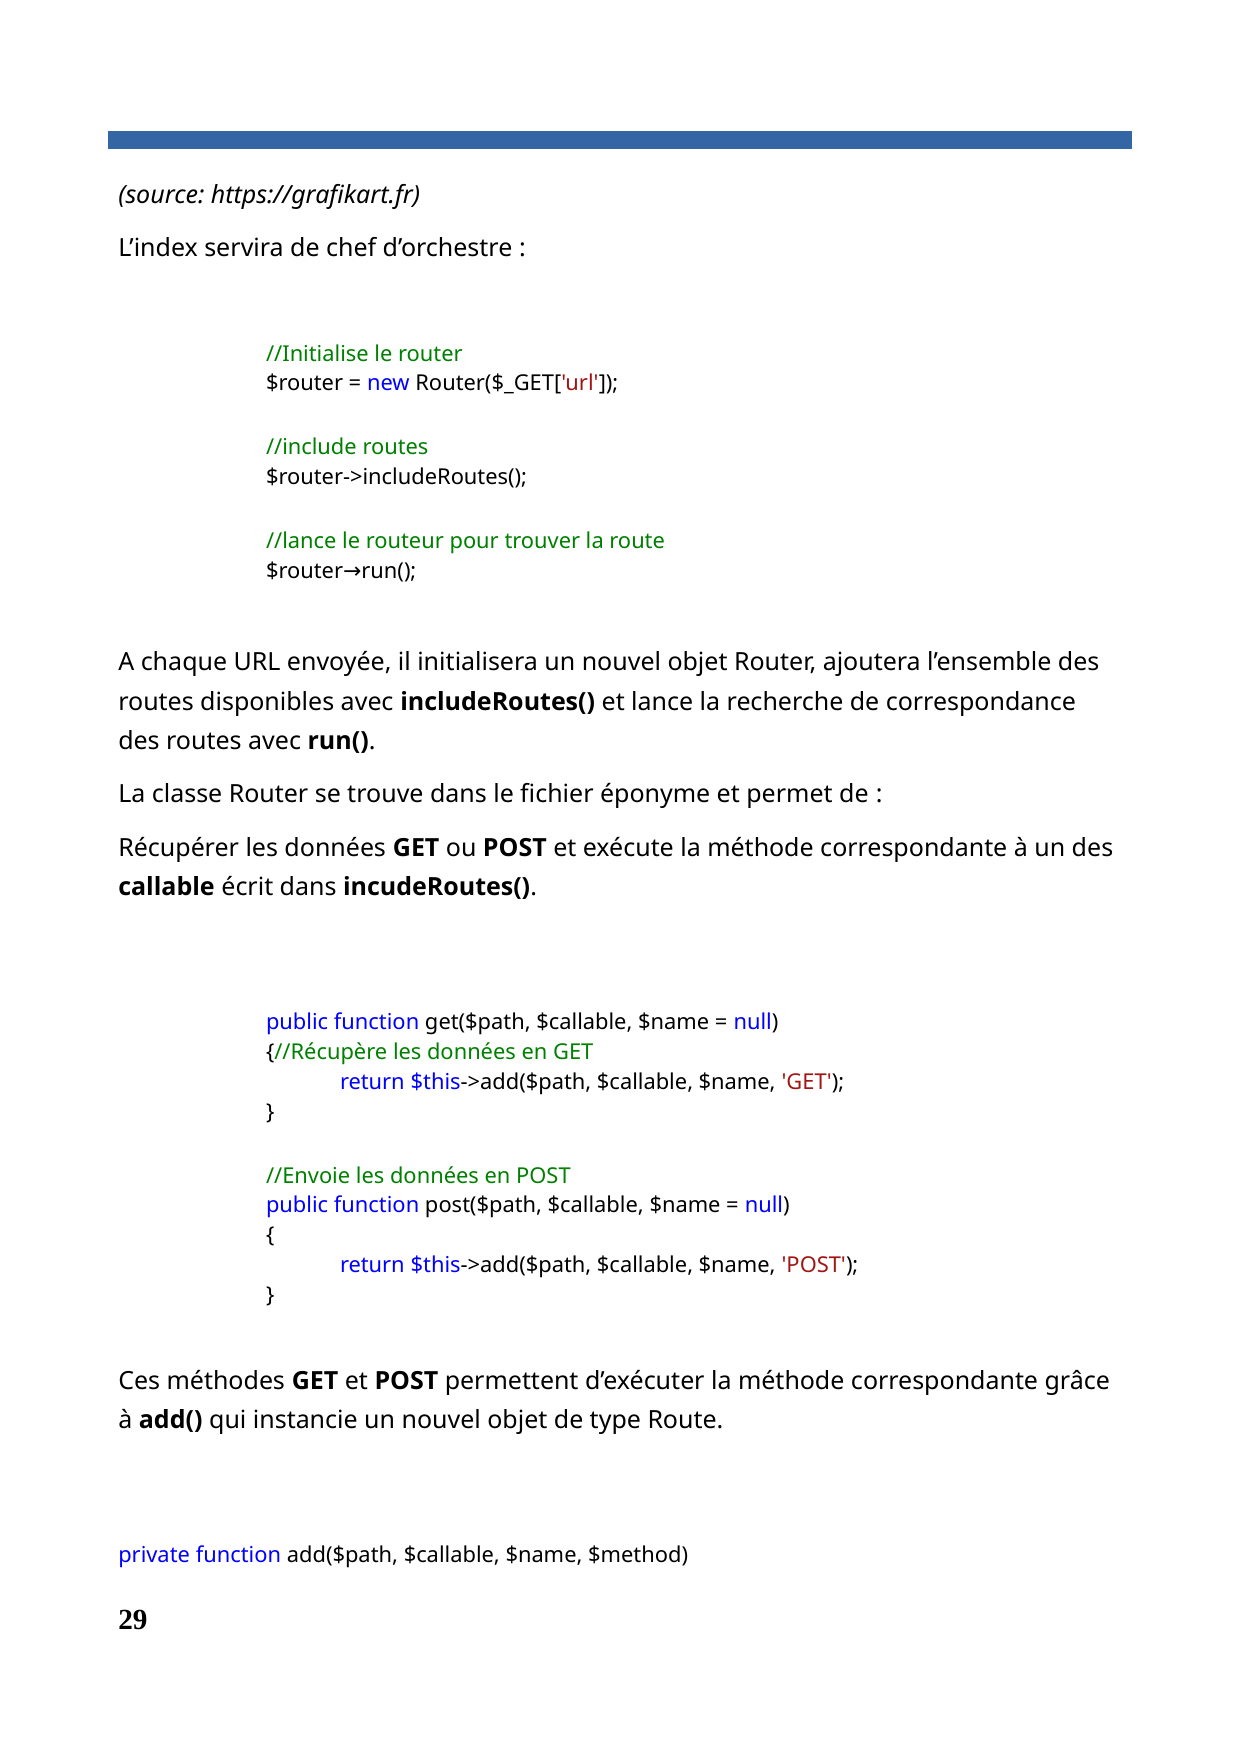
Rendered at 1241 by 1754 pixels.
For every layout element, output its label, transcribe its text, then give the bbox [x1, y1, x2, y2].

text private function add($path, $callable, $name, $method) [118, 1539, 1122, 1568]
text $router = new Router($_GET['url']); [118, 367, 1122, 397]
text L’index servira de chef d’orchestre : [118, 230, 1122, 264]
text $router→run(); [118, 555, 1122, 584]
text public function post($path, $callable, $name = null) [118, 1189, 1122, 1219]
text //lance le routeur pour trouver la route [118, 525, 1122, 555]
text La classe Router se trouve dans le fichier éponyme et permet de : [118, 776, 1122, 810]
text public function get($path, $callable, $name = null) [118, 1006, 1122, 1036]
text } [118, 1279, 1122, 1308]
text return $this->add($path, $callable, $name, 'POST'); [118, 1249, 1122, 1279]
text //Initialise le router [118, 338, 1122, 367]
text Ces méthodes GET et POST permettent d’exécuter la méthode correspondante grâce à add() qui instancie un nouvel objet de type Route. [118, 1362, 1122, 1436]
text Récupérer les données GET ou POST et exécute la méthode correspondante à un des callable écrit dans incudeRoutes(). [118, 830, 1122, 903]
text //include routes [118, 431, 1122, 461]
text {//Récupère les données en GET [118, 1036, 1122, 1066]
text $router->includeRoutes(); [118, 461, 1122, 491]
text } [118, 1096, 1122, 1126]
text return $this->add($path, $callable, $name, 'GET'); [118, 1066, 1122, 1096]
text //Envoie les données en POST [118, 1159, 1122, 1189]
text { [118, 1219, 1122, 1249]
text (source: https://grafikart.fr) [118, 176, 1122, 210]
text A chaque URL envoyée, il initialisera un nouvel objet Router, ajoutera l’ensemble des routes disponibles avec includeRoutes() et lance la recherche de correspondance des routes avec run(). [118, 644, 1122, 756]
